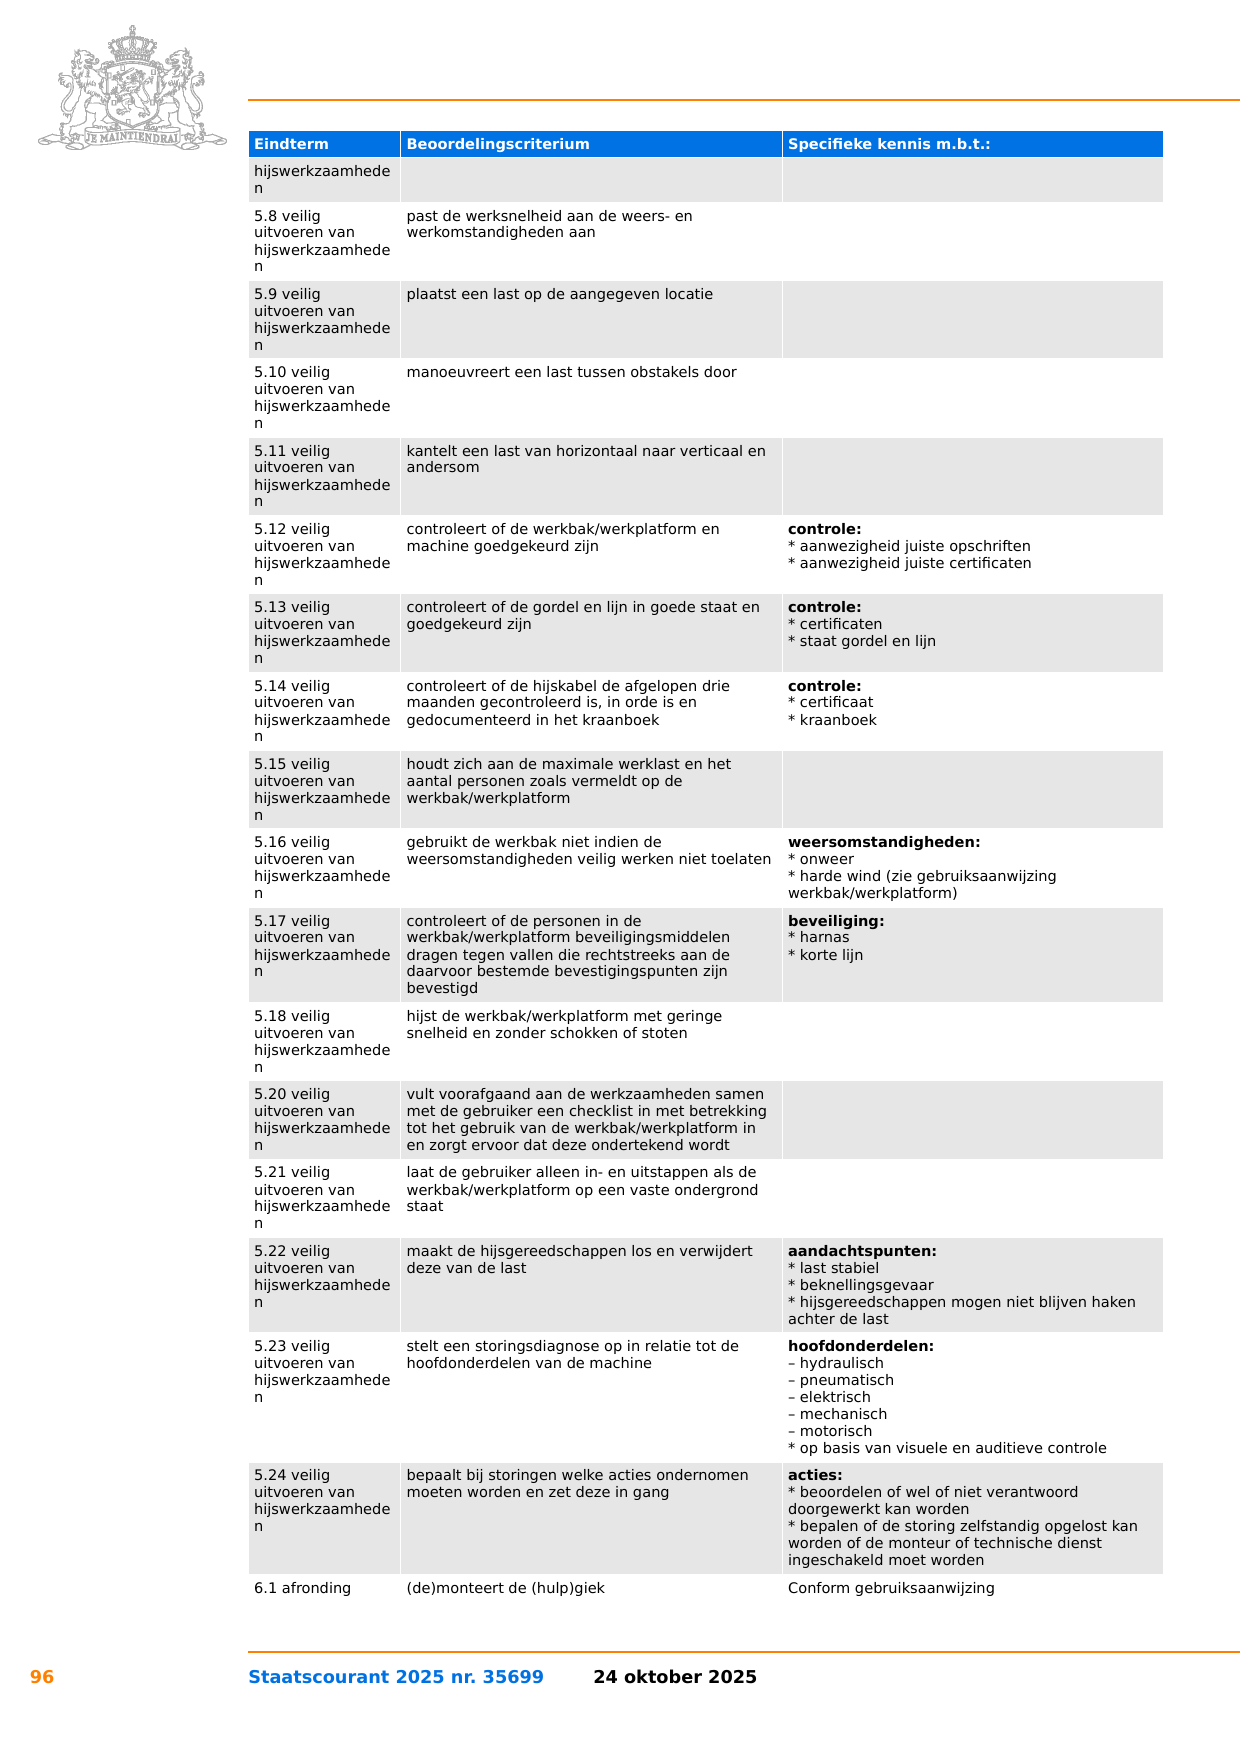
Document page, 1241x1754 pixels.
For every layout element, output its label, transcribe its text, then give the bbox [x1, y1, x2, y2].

table_cell maakt de hijsgereedschappen los en verwijdert deze van de last [401, 1238, 782, 1332]
table_cell 5.22 veilig uitvoeren van hijswerkzaamheden [249, 1238, 400, 1332]
table_cell plaatst een last op de aangegeven locatie [401, 281, 782, 358]
table_cell houdt zich aan de maximale werklast en het aantal personen zoals vermeldt op de werkbak/werkplatform [401, 751, 782, 828]
table_cell [783, 1081, 1163, 1159]
table_cell hoofdonderdelen: – hydraulisch – pneumatisch – elektrisch – mechanisch – motorisch * op basis van visuele en auditieve controle [783, 1333, 1163, 1462]
table_cell 5.14 veilig uitvoeren van hijswerkzaamheden [249, 673, 400, 750]
table_cell 5.17 veilig uitvoeren van hijswerkzaamheden [249, 908, 400, 1002]
table_cell controle: * certificaten * staat gordel en lijn [783, 594, 1163, 672]
table_cell (de)monteert de (hulp)giek [401, 1575, 782, 1601]
table_cell kantelt een last van horizontaal naar verticaal en andersom [401, 438, 782, 515]
table_cell stelt een storingsdiagnose op in relatie tot de hoofdonderdelen van de machine [401, 1333, 782, 1462]
table_cell 5.16 veilig uitvoeren van hijswerkzaamheden [249, 829, 400, 907]
table_cell [783, 359, 1163, 437]
table_cell 5.8 veilig uitvoeren van hijswerkzaamheden [249, 203, 400, 280]
table_cell 5.11 veilig uitvoeren van hijswerkzaamheden [249, 438, 400, 515]
table_header Eindterm [249, 131, 400, 157]
table_cell controle: * aanwezigheid juiste opschriften * aanwezigheid juiste certificaten [783, 516, 1163, 593]
table_cell 5.15 veilig uitvoeren van hijswerkzaamheden [249, 751, 400, 828]
table_cell [783, 438, 1163, 515]
table_cell 5.12 veilig uitvoeren van hijswerkzaamheden [249, 516, 400, 593]
table_cell [783, 158, 1163, 202]
table_cell [783, 751, 1163, 828]
table_cell laat de gebruiker alleen in- en uitstappen als de werkbak/werkplatform op een vaste ondergrond staat [401, 1160, 782, 1237]
table_cell gebruikt de werkbak niet indien de weersomstandigheden veilig werken niet toelaten [401, 829, 782, 907]
table_cell vult voorafgaand aan de werkzaamheden samen met de gebruiker een checklist in met betrekking tot het gebruik van de werkbak/werkplatform in en zorgt ervoor dat deze ondertekend wordt [401, 1081, 782, 1159]
table_cell 5.24 veilig uitvoeren van hijswerkzaamheden [249, 1463, 400, 1574]
table_cell 5.9 veilig uitvoeren van hijswerkzaamheden [249, 281, 400, 358]
table_cell 5.10 veilig uitvoeren van hijswerkzaamheden [249, 359, 400, 437]
table_cell [783, 1160, 1163, 1237]
table_cell controleert of de hijskabel de afgelopen drie maanden gecontroleerd is, in orde is en gedocumenteerd in het kraanboek [401, 673, 782, 750]
table_cell [783, 1003, 1163, 1080]
table_cell Conform gebruiksaanwijzing [783, 1575, 1163, 1601]
table_cell controleert of de personen in de werkbak/werkplatform beveiligingsmiddelen dragen tegen vallen die rechtstreeks aan de daarvoor bestemde bevestigingspunten zijn bevestigd [401, 908, 782, 1002]
table_cell beveiliging: * harnas * korte lijn [783, 908, 1163, 1002]
table_header Specifieke kennis m.b.t.: [783, 131, 1163, 157]
table_cell 5.20 veilig uitvoeren van hijswerkzaamheden [249, 1081, 400, 1159]
table_cell 5.18 veilig uitvoeren van hijswerkzaamheden [249, 1003, 400, 1080]
table_cell bepaalt bij storingen welke acties ondernomen moeten worden en zet deze in gang [401, 1463, 782, 1574]
table_cell [783, 203, 1163, 280]
table_cell 5.21 veilig uitvoeren van hijswerkzaamheden [249, 1160, 400, 1237]
table_cell 5.23 veilig uitvoeren van hijswerkzaamheden [249, 1333, 400, 1462]
table_cell [783, 281, 1163, 358]
table_cell [401, 158, 782, 202]
table_cell hijswerkzaamheden [249, 158, 400, 202]
table_cell manoeuvreert een last tussen obstakels door [401, 359, 782, 437]
table_cell controleert of de werkbak/werkplatform en machine goedgekeurd zijn [401, 516, 782, 593]
table_cell aandachtspunten: * last stabiel * beknellingsgevaar * hijsgereedschappen mogen niet blijven haken achter de last [783, 1238, 1163, 1332]
table_cell 6.1 afronding [249, 1575, 400, 1601]
picture [38, 25, 227, 150]
table_header Beoordelingscriterium [401, 131, 782, 157]
table_cell weersomstandigheden: * onweer * harde wind (zie gebruiksaanwijzing werkbak/werkplatform) [783, 829, 1163, 907]
table_cell 5.13 veilig uitvoeren van hijswerkzaamheden [249, 594, 400, 672]
table_cell controleert of de gordel en lijn in goede staat en goedgekeurd zijn [401, 594, 782, 672]
table_cell past de werksnelheid aan de weers- en werkomstandigheden aan [401, 203, 782, 280]
table_cell hijst de werkbak/werkplatform met geringe snelheid en zonder schokken of stoten [401, 1003, 782, 1080]
table_cell acties: * beoordelen of wel of niet verantwoord doorgewerkt kan worden * bepalen of de storing zelfstandig opgelost kan worden of de monteur of technische dienst ingeschakeld moet worden [783, 1463, 1163, 1574]
table_cell controle: * certificaat * kraanboek [783, 673, 1163, 750]
